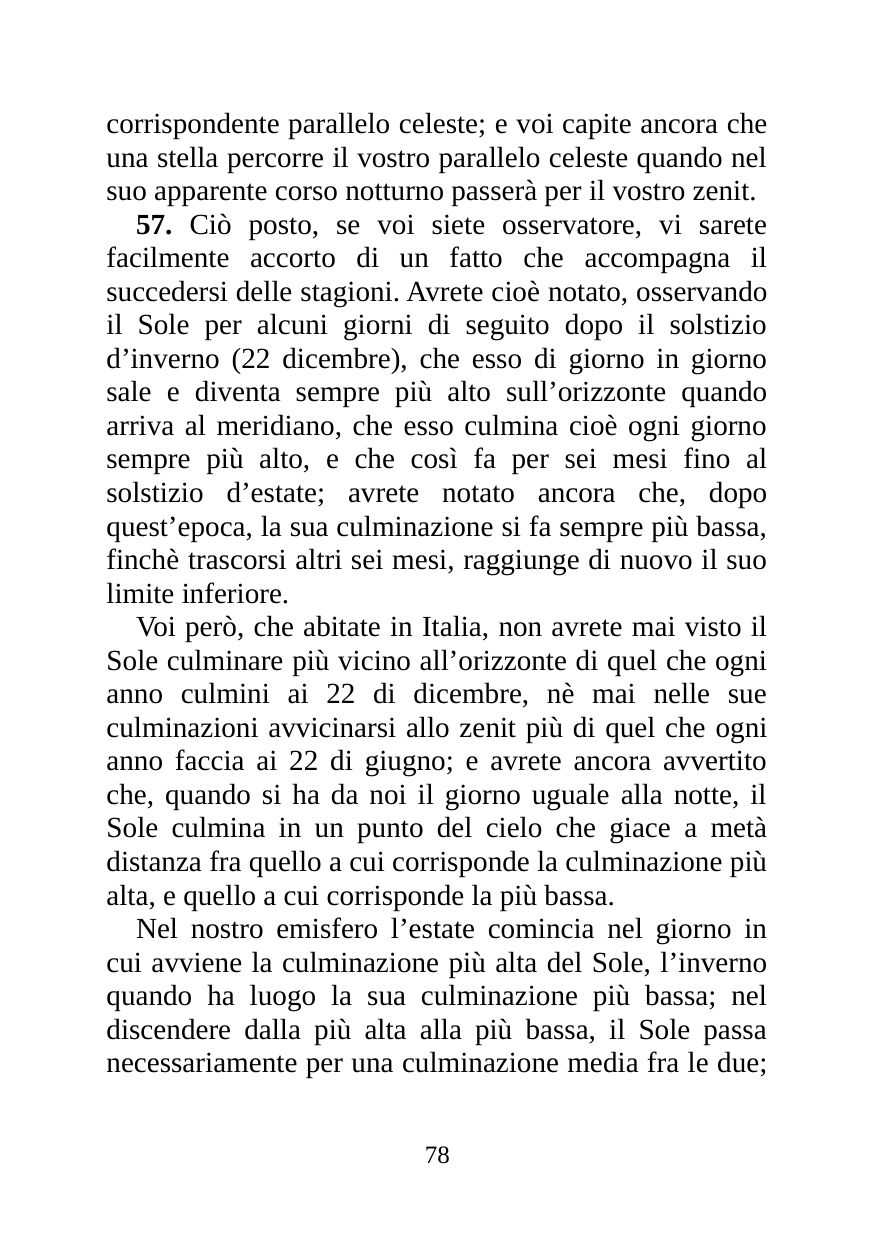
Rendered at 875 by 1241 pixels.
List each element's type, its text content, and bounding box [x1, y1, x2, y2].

text Voi però, che abitate in Italia, non avrete mai visto il Sole culminare più vicino all’orizzonte di quel che ogni anno culmini ai 22 di dicembre, nè mai nelle sue culminazioni avvicinarsi allo zenit più di quel che ogni anno faccia ai 22 di giugno; e avrete ancora avvertito che, quando si ha da noi il giorno uguale alla notte, il Sole culmina in un punto del cielo che giace a metà distanza fra quello a cui corrisponde la culminazione più alta, e quello a cui corrisponde la più bassa. [106, 609, 768, 911]
text Nel nostro emisfero l’estate comincia nel giorno in cui avviene la culminazione più alta del Sole, l’inverno quando ha luogo la sua culminazione più bassa; nel discendere dalla più alta alla più bassa, il Sole passa necessariamente per una culminazione media fra le due; [106, 911, 768, 1079]
text 57. Ciò posto, se voi siete osservatore, vi sarete facilmente accorto di un fatto che accompagna il succedersi delle stagioni. Avrete cioè notato, osservando il Sole per alcuni giorni di seguito dopo il solstizio d’inverno (22 dicembre), che esso di giorno in giorno sale e diventa sempre più alto sull’orizzonte quando arriva al meridiano, che esso culmina cioè ogni giorno sempre più alto, e che così fa per sei mesi fino al solstizio d’estate; avrete notato ancora che, dopo quest’epoca, la sua culminazione si fa sempre più bassa, finchè trascorsi altri sei mesi, raggiunge di nuovo il suo limite inferiore. [106, 207, 768, 609]
text corrispondente parallelo celeste; e voi capite ancora che una stella percorre il vostro parallelo celeste quando nel suo apparente corso notturno passerà per il vostro zenit. [106, 106, 768, 207]
